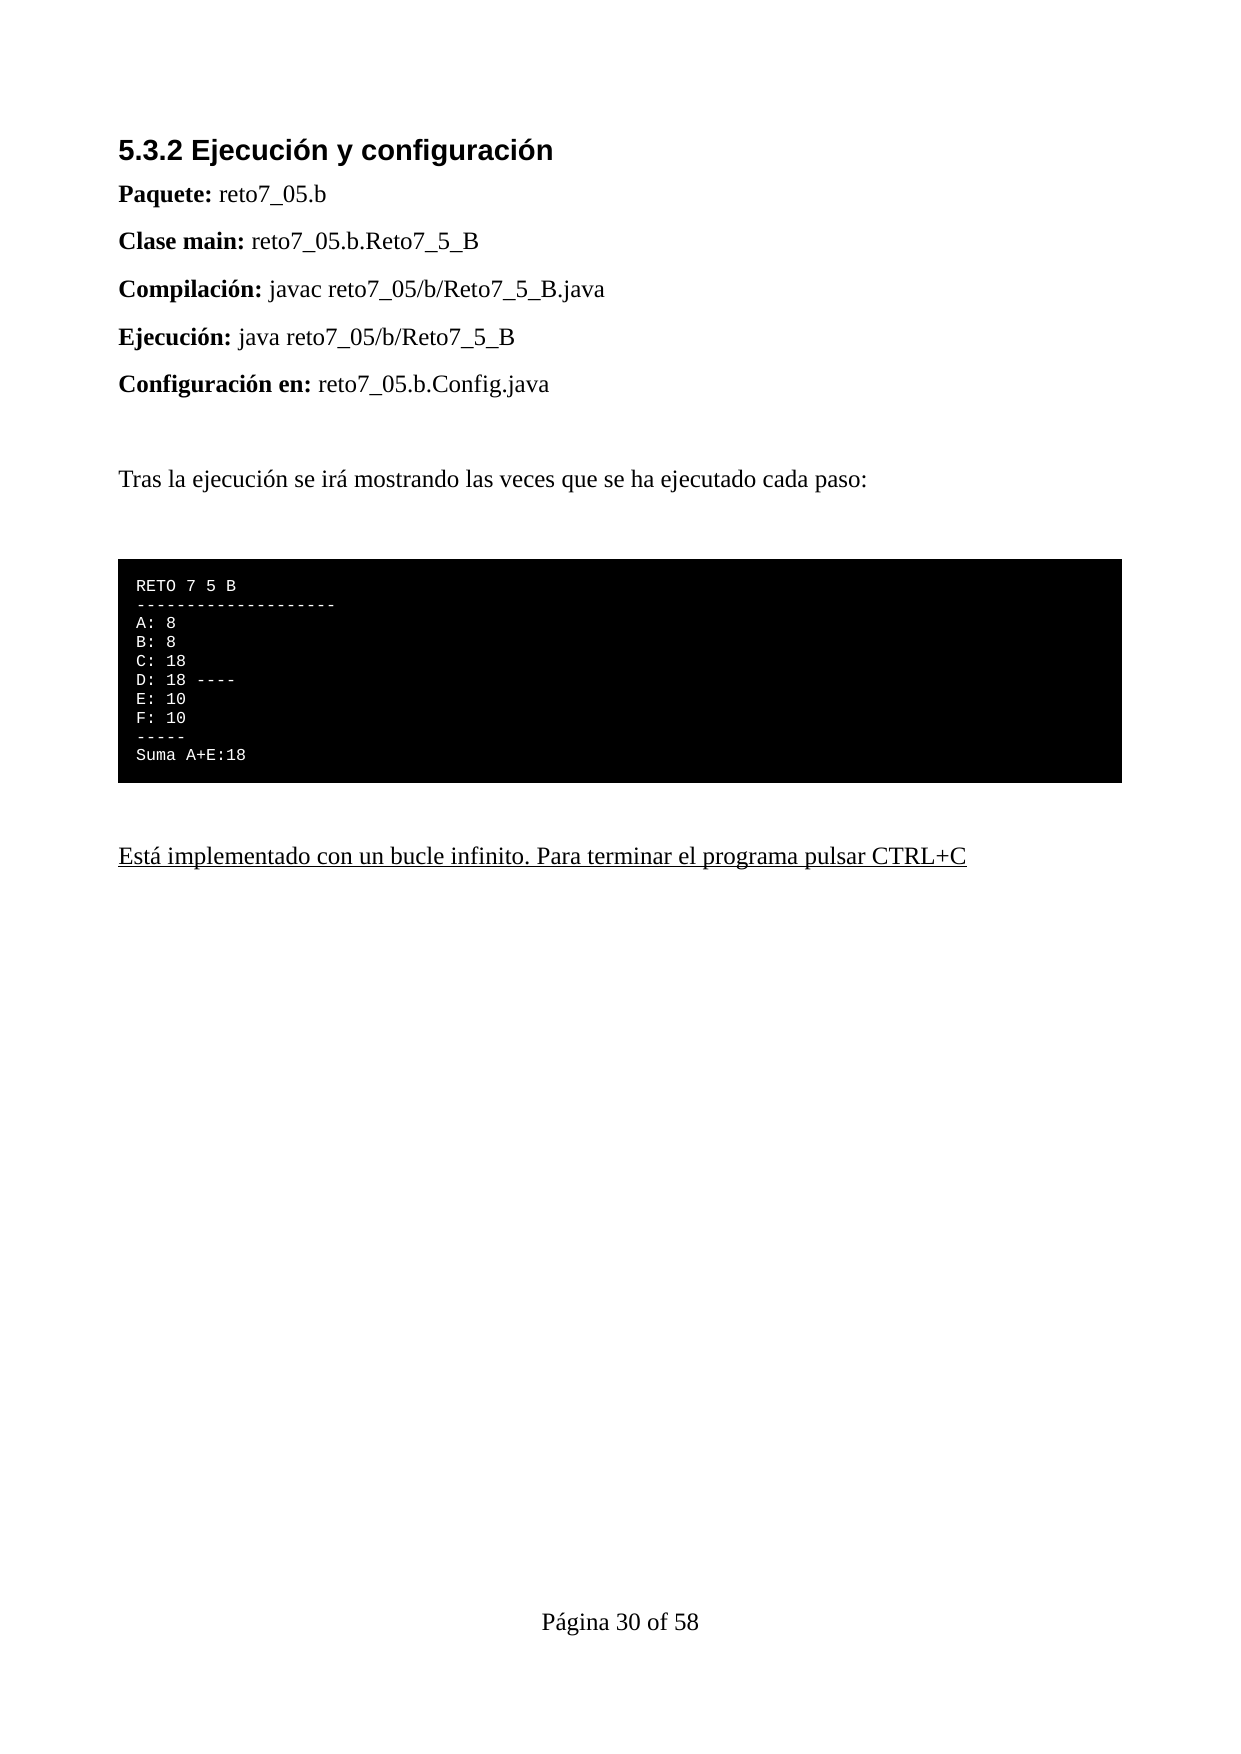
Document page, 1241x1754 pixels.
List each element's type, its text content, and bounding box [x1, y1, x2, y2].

text A: 8 [118, 615, 1122, 634]
text Clase main: reto7_05.b.Reto7_5_B [118, 226, 1122, 255]
subtitle 5.3.2 Ejecución y configuración [118, 133, 1122, 166]
text Suma A+E:18 [118, 747, 1122, 783]
text Paquete: reto7_05.b [118, 179, 1122, 207]
text ----- [118, 728, 1122, 747]
text C: 18 [118, 653, 1122, 672]
text -------------------- [118, 596, 1122, 615]
text Tras la ejecución se irá mostrando las veces que se ha ejecutado cada paso: [118, 464, 1122, 493]
text Compilación: javac reto7_05/b/Reto7_5_B.java [118, 274, 1122, 303]
text RETO 7 5 B [118, 559, 1122, 596]
text E: 10 [118, 690, 1122, 709]
text F: 10 [118, 709, 1122, 728]
text Ejecución: java reto7_05/b/Reto7_5_B [118, 322, 1122, 350]
text Configuración en: reto7_05.b.Config.java [118, 369, 1122, 398]
text D: 18 ---- [118, 672, 1122, 690]
text B: 8 [118, 634, 1122, 653]
text Está implementado con un bucle infinito. Para terminar el programa pulsar CTRL+C [118, 841, 1122, 870]
